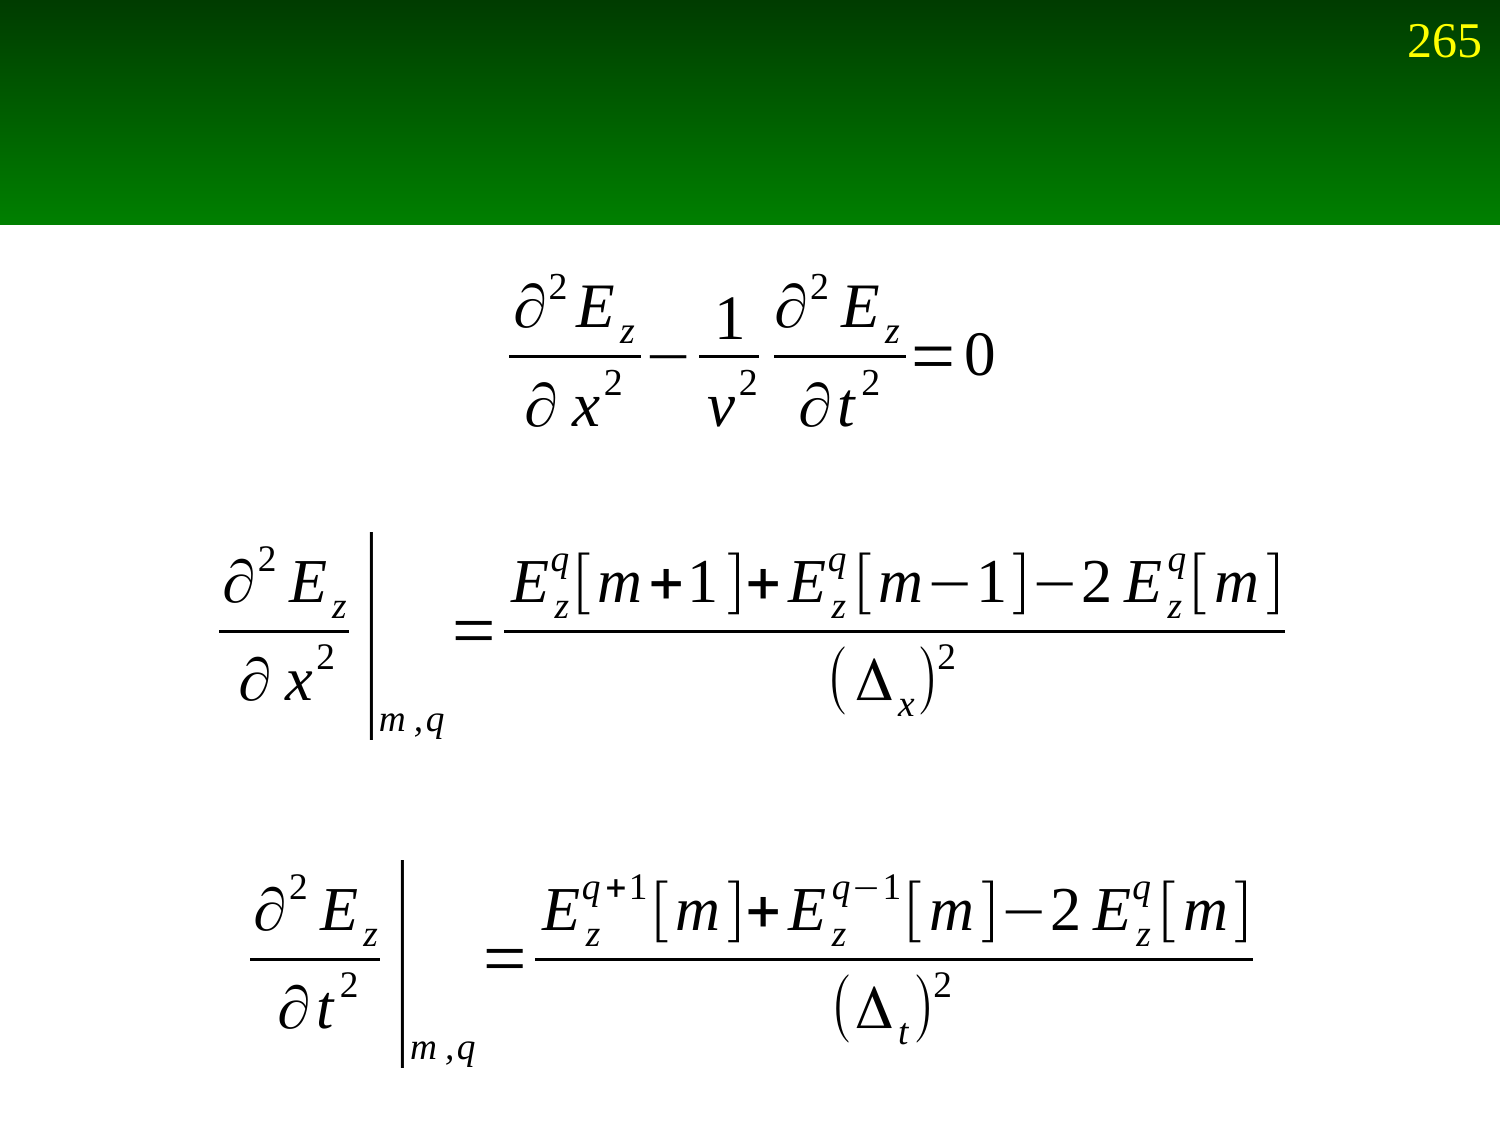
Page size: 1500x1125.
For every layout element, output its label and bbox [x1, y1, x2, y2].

chart [489, 263, 1011, 441]
chart [230, 860, 1270, 1068]
chart [199, 532, 1302, 740]
